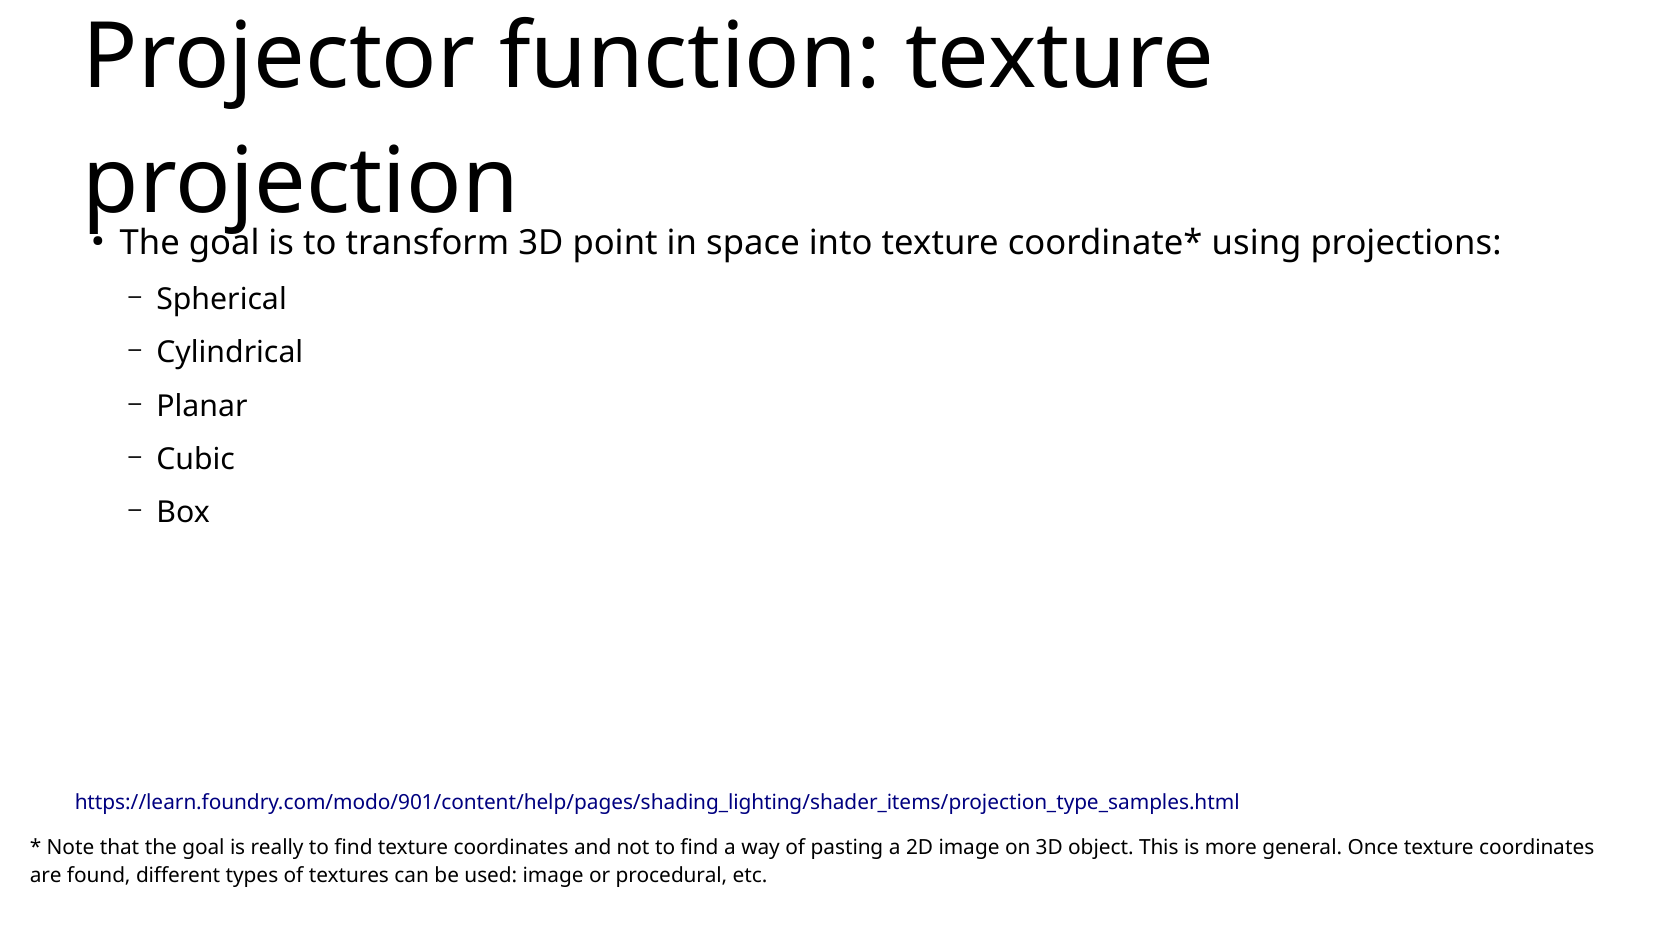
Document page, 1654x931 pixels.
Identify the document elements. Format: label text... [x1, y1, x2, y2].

text_box https://learn.foundry.com/modo/901/content/help/pages/shading_lighting/shader_items/projection_type_samples.html [60, 780, 1531, 821]
title Projector function: texture projection [82, 37, 1571, 193]
text_box * Note that the goal is really to find texture coordinates and not to find a way of pasting a 2D image on 3D object. This is more general. Once texture coordinates are found, different types of textures can be used: image or procedural, etc. [15, 825, 1636, 892]
list The goal is to transform 3D point in space into texture coordinate* using projections: Spherical Cylindrical Planar Cubic Box [82, 217, 1571, 571]
